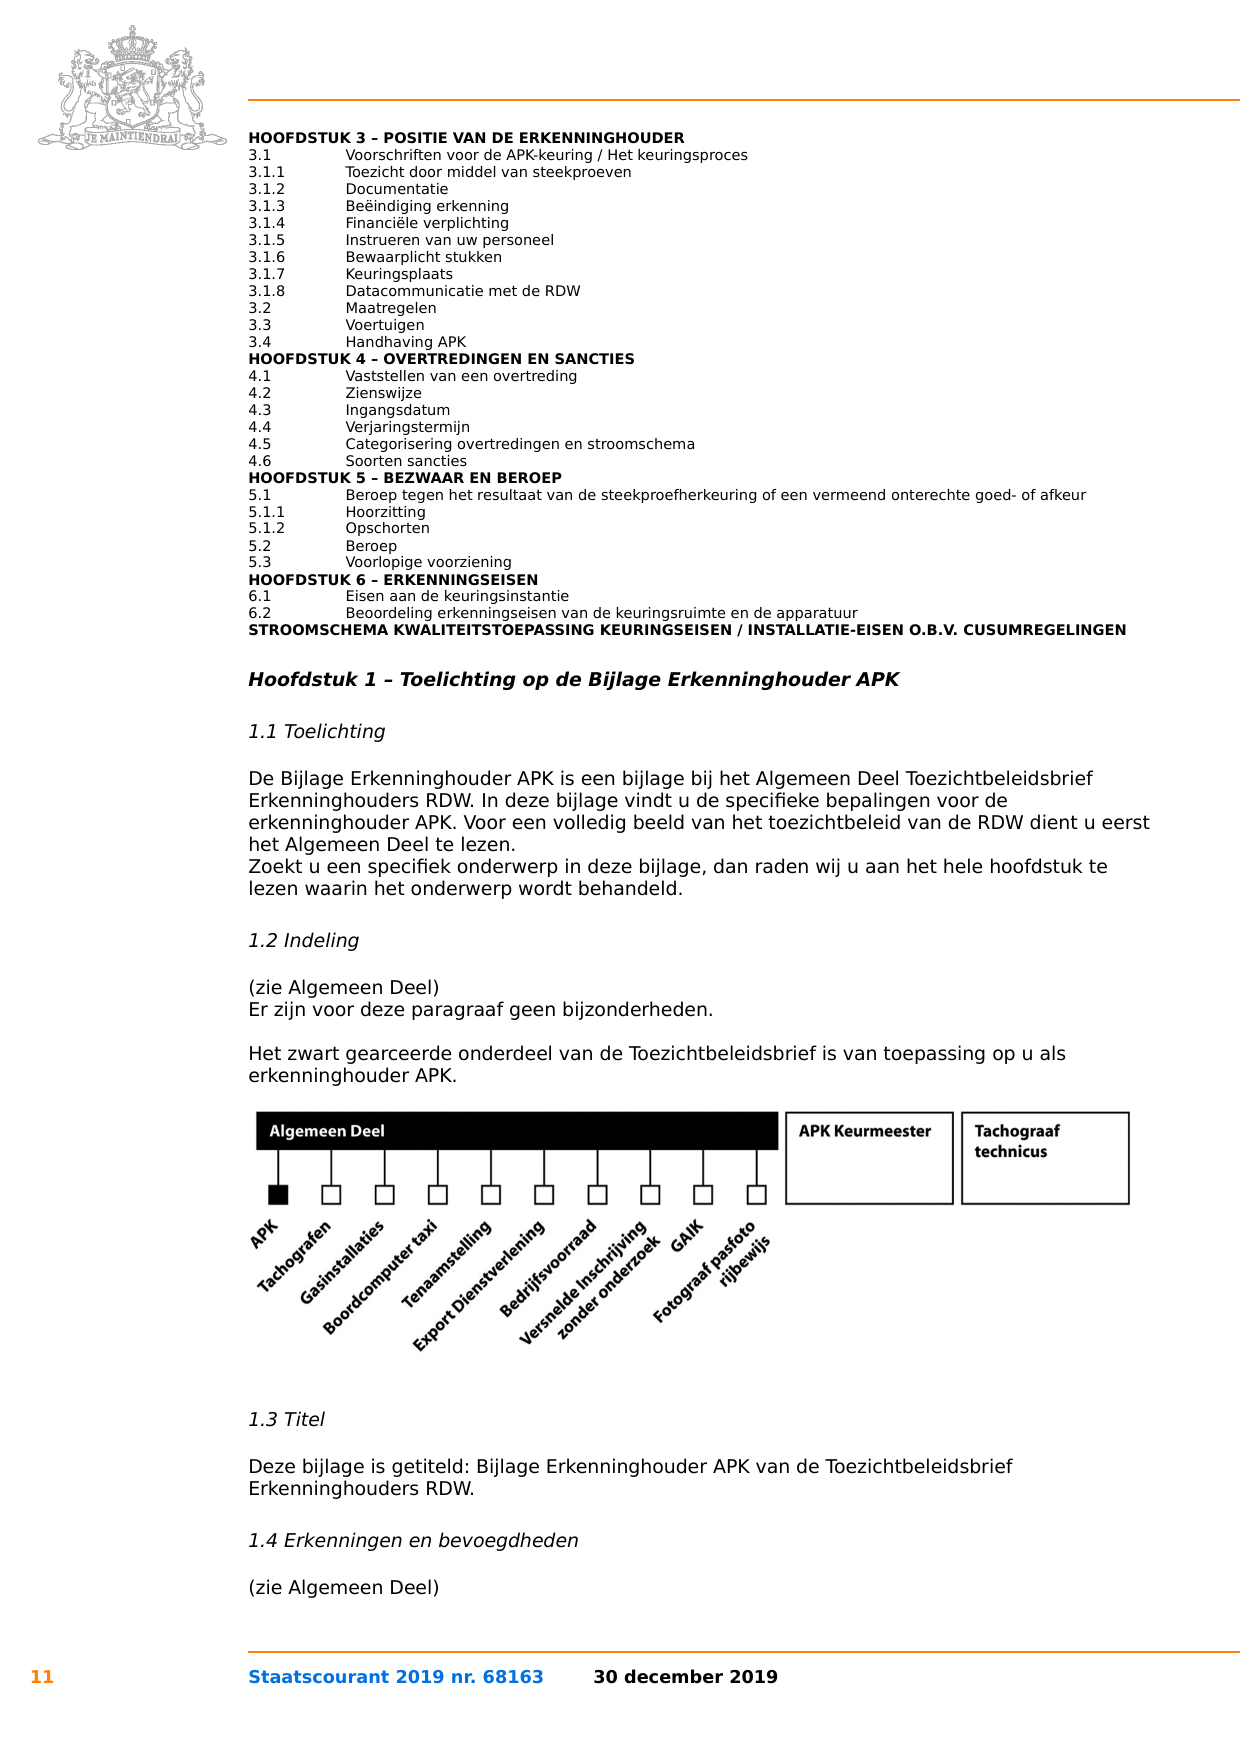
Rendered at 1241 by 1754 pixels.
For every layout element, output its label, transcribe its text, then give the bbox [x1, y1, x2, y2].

subtitle 1.1 Toelichting [248, 721, 1163, 743]
text Deze bijlage is getiteld: Bijlage Erkenninghouder APK van de Toezichtbeleidsbrief Erkenninghouders RDW. [248, 1456, 1163, 1500]
table_cell 3.3 [248, 317, 339, 334]
picture [38, 25, 227, 150]
table_cell 6.2 [248, 605, 339, 622]
table_cell 5.2 [248, 538, 339, 554]
table_cell 3.1.8 [248, 283, 339, 300]
table_cell 5.1.1 [248, 504, 339, 520]
table_cell Instrueren van uw personeel [340, 232, 1163, 249]
table_cell 3.1.1 [248, 164, 339, 181]
table_cell 3.1.2 [248, 181, 339, 198]
table_cell Eisen aan de keuringsinstantie [340, 588, 1163, 605]
table_cell STROOMSCHEMA KWALITEITSTOEPASSING KEURINGSEISEN / INSTALLATIE-EISEN O.B.V. CUSUMREGELINGEN [248, 622, 1163, 639]
table_cell Vaststellen van een overtreding [340, 368, 1163, 384]
table_cell Beëindiging erkenning [340, 198, 1163, 215]
table_cell Opschorten [340, 520, 1163, 537]
table_cell 3.1.4 [248, 215, 339, 232]
table_cell 4.6 [248, 453, 339, 469]
subtitle 1.4 Erkenningen en bevoegdheden [248, 1530, 1163, 1552]
subtitle Hoofdstuk 1 – Toelichting op de Bijlage Erkenninghouder APK [248, 669, 1163, 691]
table_cell Verjaringstermijn [340, 419, 1163, 436]
table_cell Documentatie [340, 181, 1163, 198]
text (zie Algemeen Deel) [248, 977, 1163, 999]
table_cell Voorschriften voor de APK-keuring / Het keuringsproces [340, 147, 1163, 164]
table_cell 6.1 [248, 588, 339, 605]
table_cell HOOFDSTUK 6 – ERKENNINGSEISEN [248, 571, 1163, 588]
table_cell 4.1 [248, 368, 339, 384]
table_cell Financiële verplichting [340, 215, 1163, 232]
text (zie Algemeen Deel) [248, 1577, 1163, 1599]
table_cell Beoordeling erkenningseisen van de keuringsruimte en de apparatuur [340, 605, 1163, 622]
text De Bijlage Erkenninghouder APK is een bijlage bij het Algemeen Deel Toezichtbeleidsbrief Erkenninghouders RDW. In deze bijlage vindt u de specifieke bepalingen voor de erkenninghouder APK. Voor een volledig beeld van het toezichtbeleid van de RDW dient u eerst het Algemeen Deel te lezen. [248, 768, 1163, 856]
subtitle 1.2 Indeling [248, 930, 1163, 952]
table_cell Hoorzitting [340, 504, 1163, 520]
table_cell Toezicht door middel van steekproeven [340, 164, 1163, 181]
table_cell 5.1 [248, 486, 339, 503]
picture [248, 1108, 1134, 1357]
table_cell Beroep [340, 538, 1163, 554]
table_cell Voertuigen [340, 317, 1163, 334]
table_cell HOOFDSTUK 4 – OVERTREDINGEN EN SANCTIES [248, 351, 1163, 368]
table_cell 4.4 [248, 419, 339, 436]
table_cell 3.1 [248, 147, 339, 164]
table_cell 4.3 [248, 402, 339, 418]
table_cell HOOFDSTUK 3 – POSITIE VAN DE ERKENNINGHOUDER [248, 130, 1163, 147]
text Er zijn voor deze paragraaf geen bijzonderheden. [248, 999, 1163, 1021]
table_cell Voorlopige voorziening [340, 554, 1163, 571]
subtitle 1.3 Titel [248, 1409, 1163, 1431]
table_cell 3.1.6 [248, 249, 339, 266]
text Het zwart gearceerde onderdeel van de Toezichtbeleidsbrief is van toepassing op u als erkenninghouder APK. [248, 1043, 1163, 1087]
table_cell Ingangsdatum [340, 402, 1163, 418]
table_cell Keuringsplaats [340, 266, 1163, 283]
table_cell 4.5 [248, 436, 339, 452]
table_cell 5.1.2 [248, 520, 339, 537]
table_cell HOOFDSTUK 5 – BEZWAAR EN BEROEP [248, 470, 1163, 486]
table_cell 3.2 [248, 300, 339, 317]
table_cell 5.3 [248, 554, 339, 571]
table_cell Handhaving APK [340, 334, 1163, 351]
table_cell Categorisering overtredingen en stroomschema [340, 436, 1163, 452]
table_cell Soorten sancties [340, 453, 1163, 469]
table_cell Bewaarplicht stukken [340, 249, 1163, 266]
table_cell 3.1.5 [248, 232, 339, 249]
table_cell Datacommunicatie met de RDW [340, 283, 1163, 300]
table_cell 4.2 [248, 385, 339, 402]
table_cell 3.1.7 [248, 266, 339, 283]
table_cell 3.4 [248, 334, 339, 351]
text Zoekt u een specifiek onderwerp in deze bijlage, dan raden wij u aan het hele hoofdstuk te lezen waarin het onderwerp wordt behandeld. [248, 856, 1163, 900]
table_cell Maatregelen [340, 300, 1163, 317]
table_cell Beroep tegen het resultaat van de steekproefherkeuring of een vermeend onterechte goed- of afkeur [340, 486, 1163, 503]
table_cell 3.1.3 [248, 198, 339, 215]
table_cell Zienswijze [340, 385, 1163, 402]
